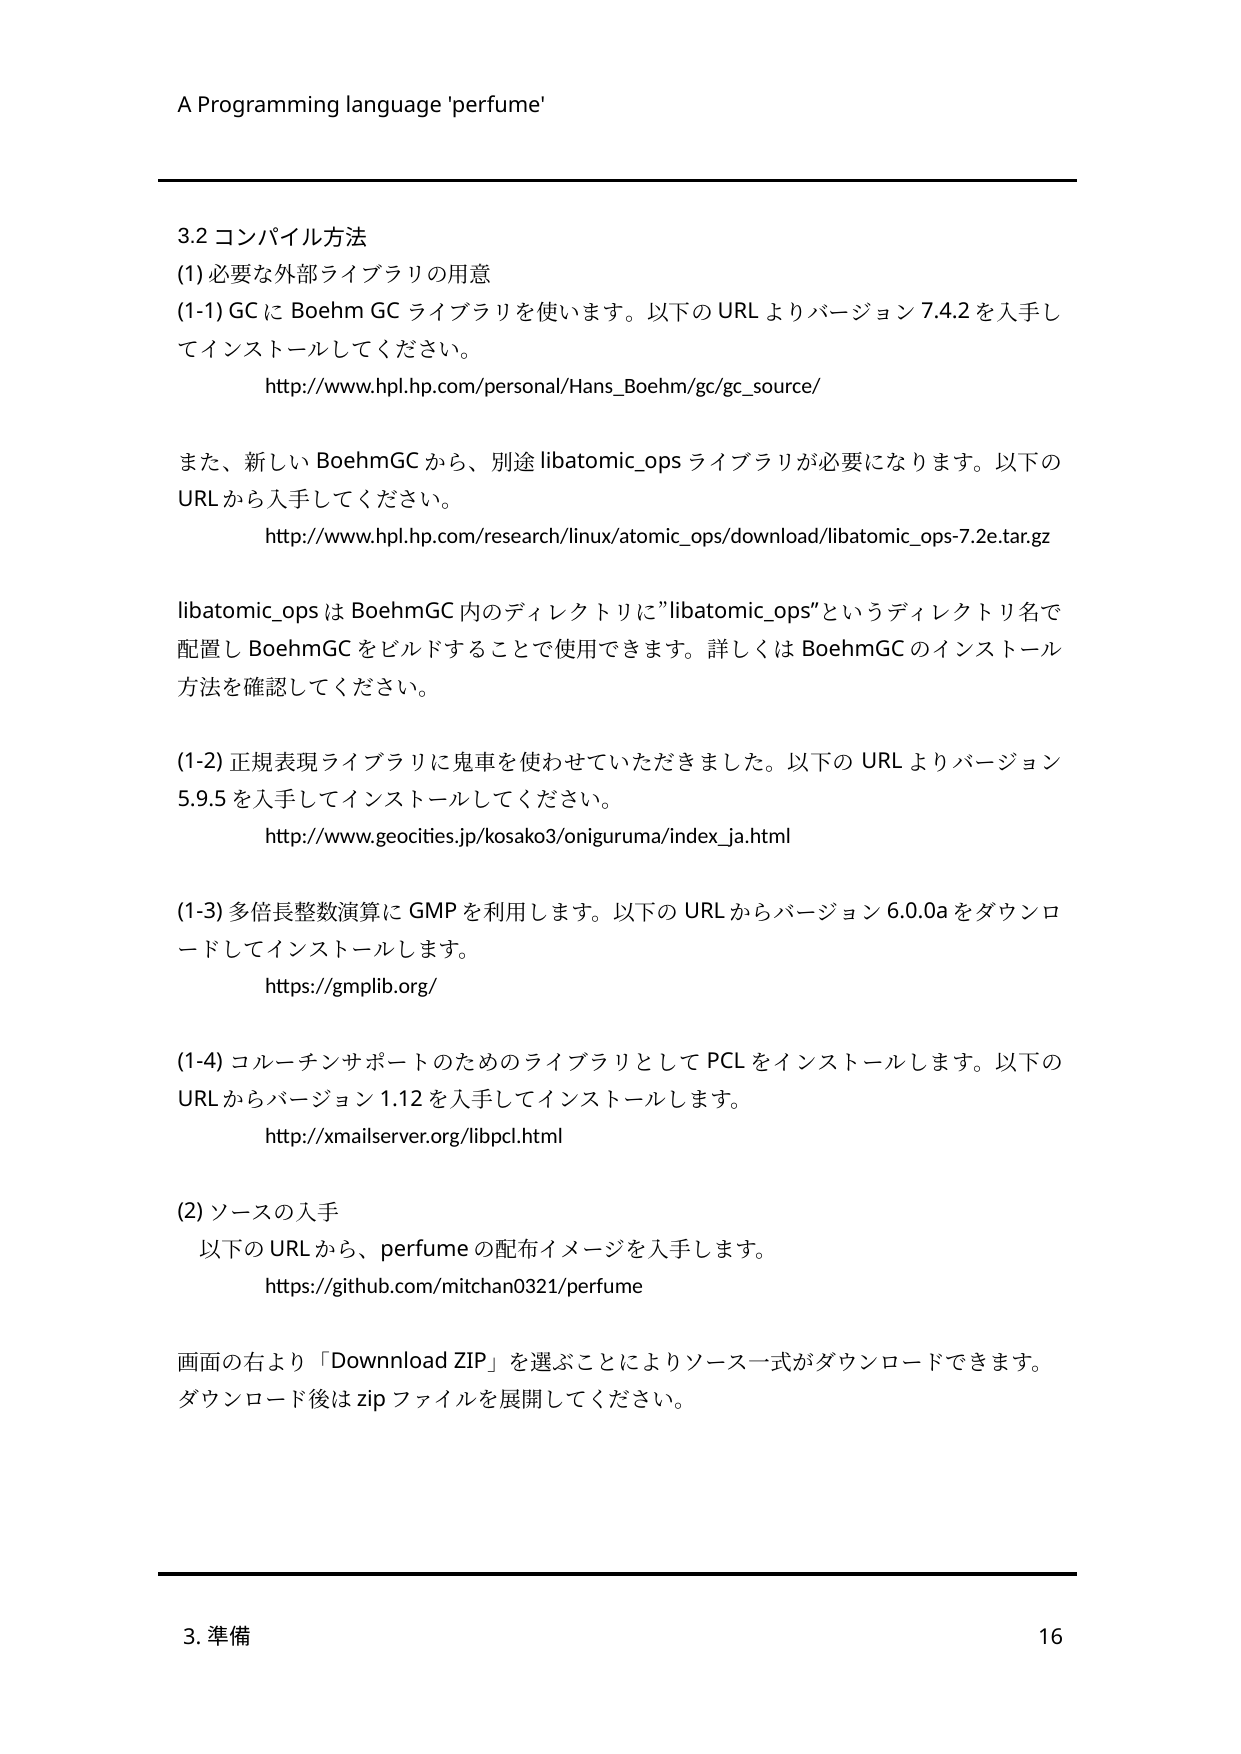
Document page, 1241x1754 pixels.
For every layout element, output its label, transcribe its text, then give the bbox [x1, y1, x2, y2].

text http://xmailserver.org/libpcl.html [177, 1117, 1063, 1154]
text 以下のURLから、perfumeの配布イメージを入手します。 [177, 1229, 1063, 1267]
subtitle 3.2 コンパイル方法 [177, 217, 1063, 254]
text http://www.geocities.jp/kosako3/oniguruma/index_ja.html [177, 817, 1063, 854]
text (1-3) 多倍長整数演算にGMPを利用します。以下のURLからバージョン6.0.0aをダウンロードしてインストールします。 [177, 892, 1063, 967]
text (1-2) 正規表現ライブラリに鬼車を使わせていただきました。以下のURLよりバージョン 5.9.5を入手してインストールしてください。 [177, 742, 1063, 817]
text また、新しいBoehmGCから、別途libatomic_opsライブラリが必要になります。以下のURLから入手してください。 [177, 442, 1063, 517]
text (2) ソースの入手 [177, 1192, 1063, 1229]
text http://www.hpl.hp.com/personal/Hans_Boehm/gc/gc_source/ [177, 367, 1063, 404]
text https://github.com/mitchan0321/perfume [177, 1267, 1063, 1304]
text (1-1) GCに Boehm GC ライブラリを使います。以下のURLよりバージョン7.4.2を入手してインストールしてください。 [177, 292, 1063, 367]
text ダウンロード後はzipファイルを展開してください。 [177, 1379, 1063, 1417]
text http://www.hpl.hp.com/research/linux/atomic_ops/download/libatomic_ops-7.2e.tar.gz [265, 517, 1063, 554]
text (1-4) コルーチンサポートのためのライブラリとしてPCLをインストールします。以下のURLからバージョン1.12を入手してインストールします。 [177, 1042, 1063, 1117]
text 画面の右より「Downnload ZIP」を選ぶことによりソース一式がダウンロードできます。 [177, 1342, 1063, 1379]
text libatomic_opsはBoehmGC内のディレクトリに”libatomic_ops”というディレクトリ名で配置しBoehmGCをビルドすることで使用できます。詳しくはBoehmGCのインストール方法を確認してください。 [177, 592, 1063, 704]
text (1) 必要な外部ライブラリの用意 [177, 254, 1063, 292]
text https://gmplib.org/ [177, 967, 1063, 1004]
